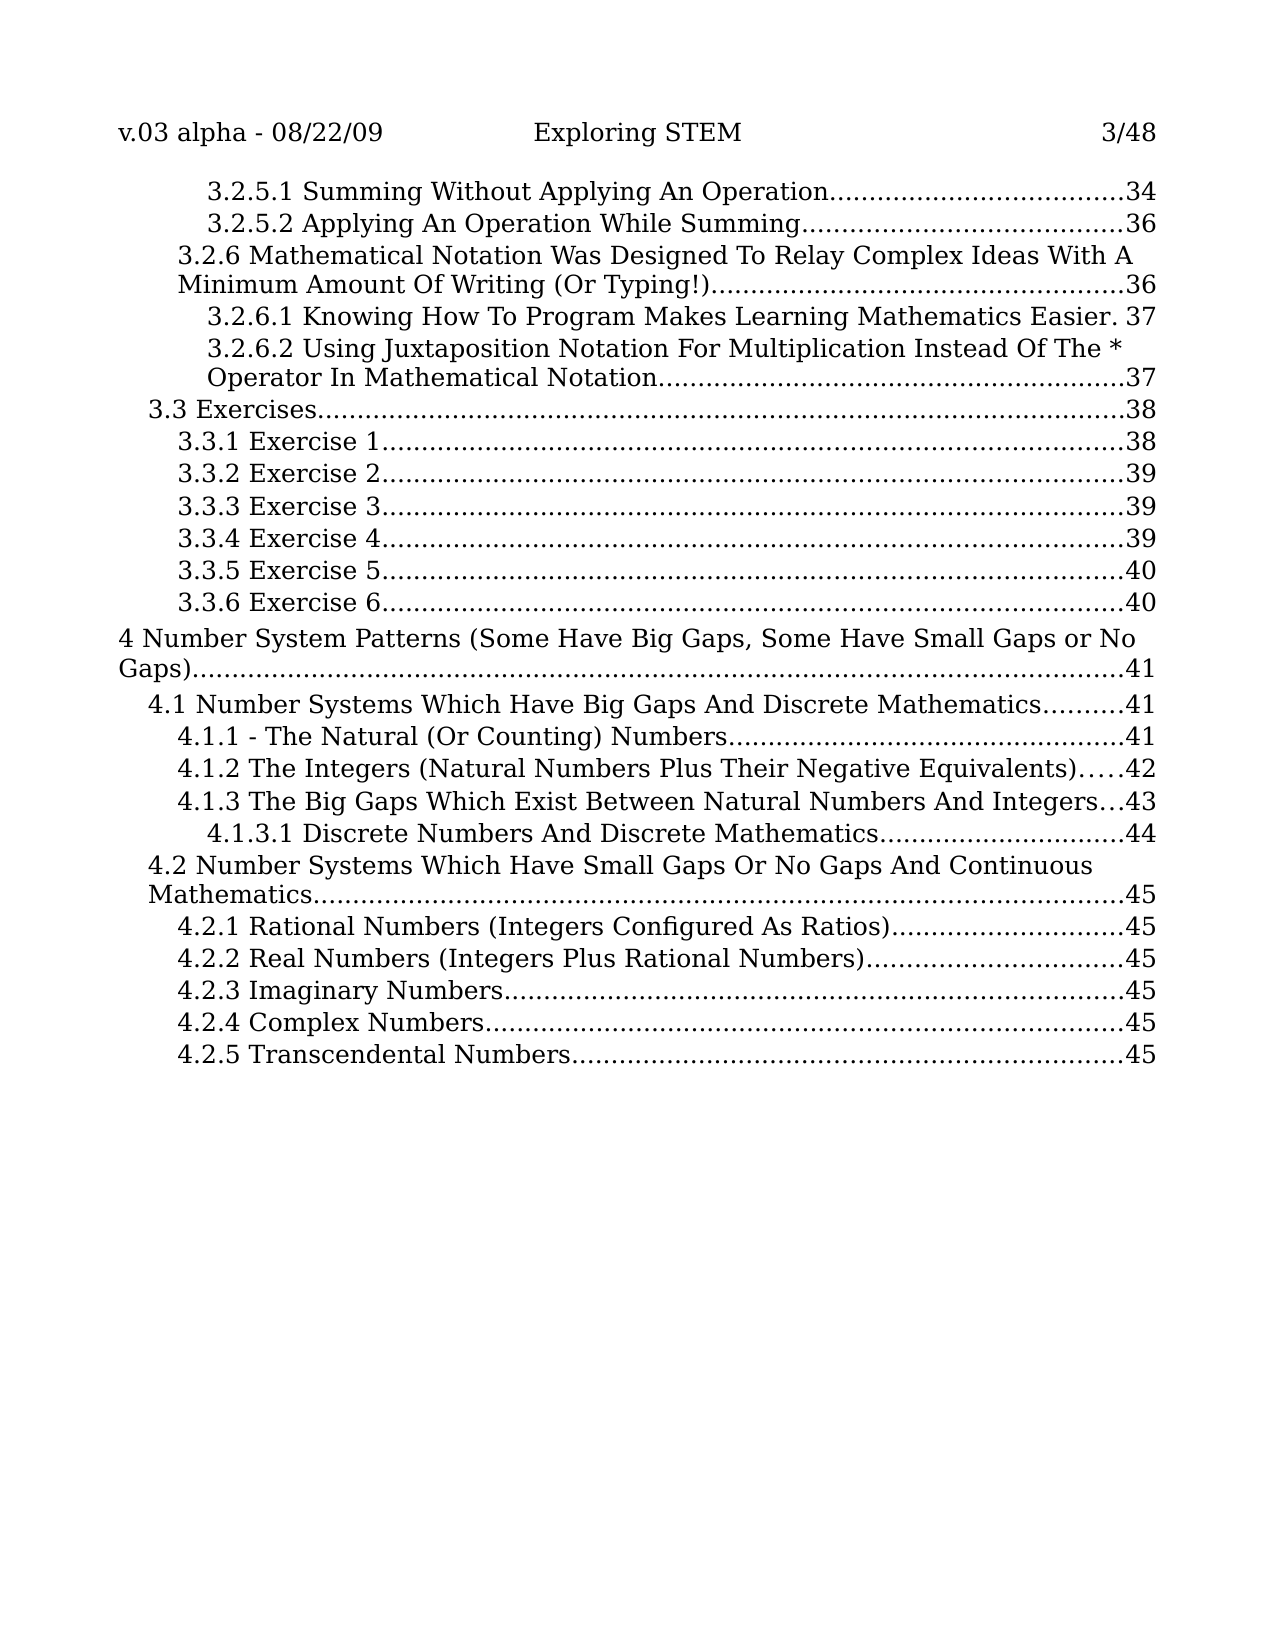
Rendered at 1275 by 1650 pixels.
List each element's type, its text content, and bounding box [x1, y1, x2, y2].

text 3.2.5.1 Summing Without Applying An Operation 34 [207, 177, 1157, 206]
text 3.2.6 Mathematical Notation Was Designed To Relay Complex Ideas With A Minimum Amount Of Writing (Or Typing!) 36 [177, 241, 1157, 299]
text 4 Number System Patterns (Some Have Big Gaps, Some Have Small Gaps or No Gaps) 41 [118, 625, 1157, 683]
text 4.2 Number Systems Which Have Small Gaps Or No Gaps And Continuous Mathematics 45 [148, 851, 1157, 909]
text 3.3.4 Exercise 4 39 [177, 524, 1157, 553]
text 4.1.2 The Integers (Natural Numbers Plus Their Negative Equivalents) 42 [177, 755, 1157, 784]
text 3.3 Exercises 38 [148, 396, 1157, 425]
text 4.1.3.1 Discrete Numbers And Discrete Mathematics 44 [207, 819, 1157, 848]
text 4.1.3 The Big Gaps Which Exist Between Natural Numbers And Integers 43 [177, 787, 1157, 816]
text 4.2.2 Real Numbers (Integers Plus Rational Numbers) 45 [177, 944, 1157, 973]
text 4.2.4 Complex Numbers 45 [177, 1008, 1157, 1038]
text 4.1.1 - The Natural (Or Counting) Numbers 41 [177, 723, 1157, 752]
text 4.2.1 Rational Numbers (Integers Configured As Ratios) 45 [177, 912, 1157, 941]
text 3.3.2 Exercise 2 39 [177, 460, 1157, 489]
text 3.3.1 Exercise 1 38 [177, 428, 1157, 457]
text 4.2.3 Imaginary Numbers 45 [177, 976, 1157, 1006]
text 3.2.5.2 Applying An Operation While Summing 36 [207, 209, 1157, 238]
text 3.2.6.2 Using Juxtaposition Notation For Multiplication Instead Of The * Operator In Mathematical Notation 37 [207, 334, 1157, 393]
text 3.3.3 Exercise 3 39 [177, 492, 1157, 521]
text 3.3.5 Exercise 5 40 [177, 556, 1157, 585]
text 3.2.6.1 Knowing How To Program Makes Learning Mathematics Easier 37 [207, 302, 1157, 331]
text 4.2.5 Transcendental Numbers 45 [177, 1041, 1157, 1070]
text 3.3.6 Exercise 6 40 [177, 588, 1157, 617]
text 4.1 Number Systems Which Have Big Gaps And Discrete Mathematics 41 [148, 691, 1157, 720]
